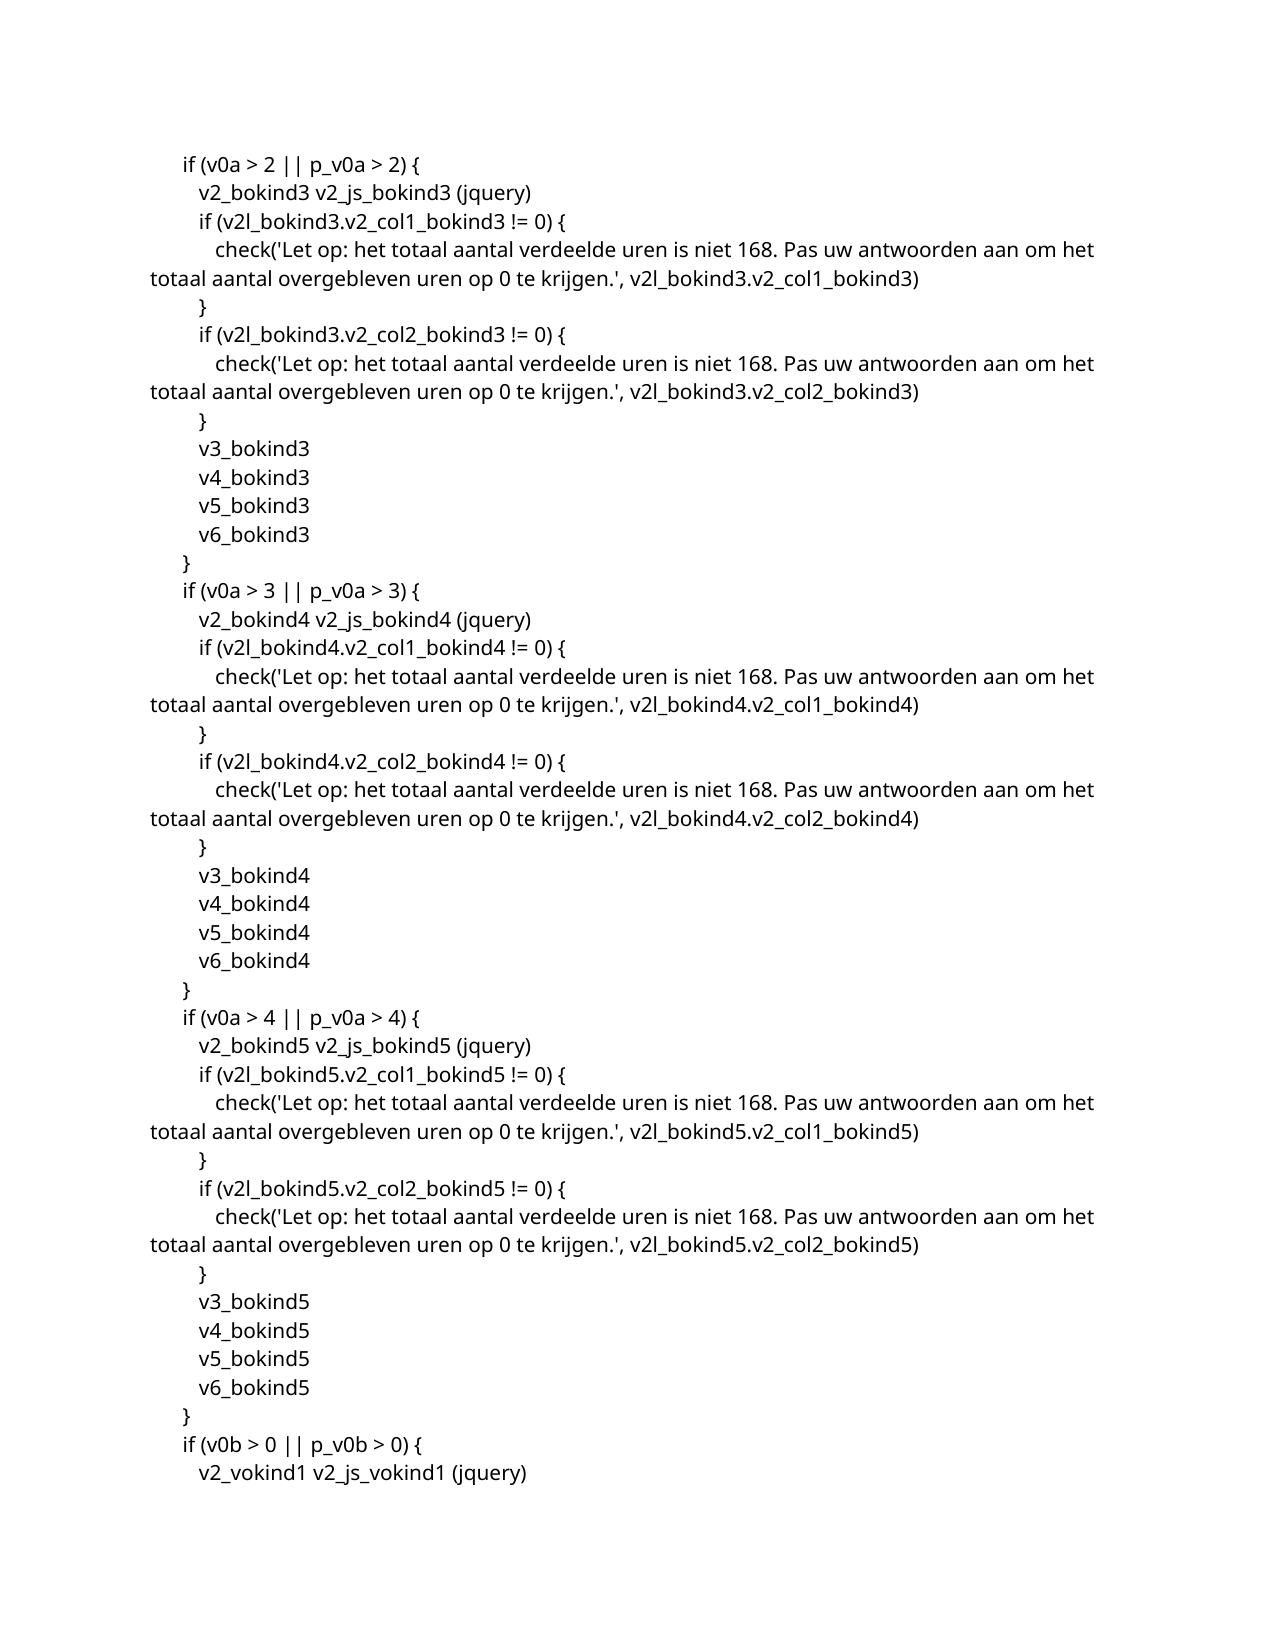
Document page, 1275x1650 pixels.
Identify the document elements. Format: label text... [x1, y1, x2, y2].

text if (v2l_bokind5.v2_col2_bokind5 != 0) { [150, 1174, 1125, 1202]
text } [150, 548, 1125, 577]
text v4_bokind3 [150, 463, 1125, 491]
text } [150, 719, 1125, 747]
text if (v2l_bokind4.v2_col2_bokind4 != 0) { [150, 747, 1125, 776]
text } [150, 406, 1125, 434]
text check('Let op: het totaal aantal verdeelde uren is niet 168. Pas uw antwoorden aan om het totaal aantal overgebleven uren op 0 te krijgen.', v2l_bokind4.v2_col1_bokind4) [150, 662, 1125, 719]
text } [150, 1259, 1125, 1287]
text check('Let op: het totaal aantal verdeelde uren is niet 168. Pas uw antwoorden aan om het totaal aantal overgebleven uren op 0 te krijgen.', v2l_bokind5.v2_col1_bokind5) [150, 1088, 1125, 1145]
text v5_bokind3 [150, 491, 1125, 520]
text v2_bokind3 v2_js_bokind3 (jquery) [150, 178, 1125, 207]
text v3_bokind3 [150, 434, 1125, 463]
text check('Let op: het totaal aantal verdeelde uren is niet 168. Pas uw antwoorden aan om het totaal aantal overgebleven uren op 0 te krijgen.', v2l_bokind5.v2_col2_bokind5) [150, 1202, 1125, 1259]
text v2_bokind4 v2_js_bokind4 (jquery) [150, 605, 1125, 633]
text check('Let op: het totaal aantal verdeelde uren is niet 168. Pas uw antwoorden aan om het totaal aantal overgebleven uren op 0 te krijgen.', v2l_bokind4.v2_col2_bokind4) [150, 776, 1125, 832]
text v2_bokind5 v2_js_bokind5 (jquery) [150, 1032, 1125, 1060]
text v6_bokind4 [150, 946, 1125, 975]
text check('Let op: het totaal aantal verdeelde uren is niet 168. Pas uw antwoorden aan om het totaal aantal overgebleven uren op 0 te krijgen.', v2l_bokind3.v2_col1_bokind3) [150, 235, 1125, 292]
text if (v2l_bokind3.v2_col1_bokind3 != 0) { [150, 207, 1125, 235]
text v3_bokind5 [150, 1287, 1125, 1316]
text } [150, 1145, 1125, 1174]
text v6_bokind5 [150, 1373, 1125, 1401]
text v5_bokind5 [150, 1344, 1125, 1373]
text if (v2l_bokind4.v2_col1_bokind4 != 0) { [150, 633, 1125, 662]
text } [150, 292, 1125, 321]
text } [150, 1401, 1125, 1430]
text if (v0a > 2 || p_v0a > 2) { [150, 150, 1125, 178]
text if (v0b > 0 || p_v0b > 0) { [150, 1430, 1125, 1458]
text } [150, 832, 1125, 861]
text v2_vokind1 v2_js_vokind1 (jquery) [150, 1458, 1125, 1487]
text check('Let op: het totaal aantal verdeelde uren is niet 168. Pas uw antwoorden aan om het totaal aantal overgebleven uren op 0 te krijgen.', v2l_bokind3.v2_col2_bokind3) [150, 349, 1125, 406]
text v3_bokind4 [150, 861, 1125, 889]
text v6_bokind3 [150, 520, 1125, 548]
text } [150, 975, 1125, 1003]
text v4_bokind4 [150, 889, 1125, 918]
text v5_bokind4 [150, 918, 1125, 946]
text if (v2l_bokind5.v2_col1_bokind5 != 0) { [150, 1060, 1125, 1088]
text if (v0a > 4 || p_v0a > 4) { [150, 1003, 1125, 1032]
text if (v0a > 3 || p_v0a > 3) { [150, 577, 1125, 605]
text if (v2l_bokind3.v2_col2_bokind3 != 0) { [150, 321, 1125, 349]
text v4_bokind5 [150, 1316, 1125, 1344]
